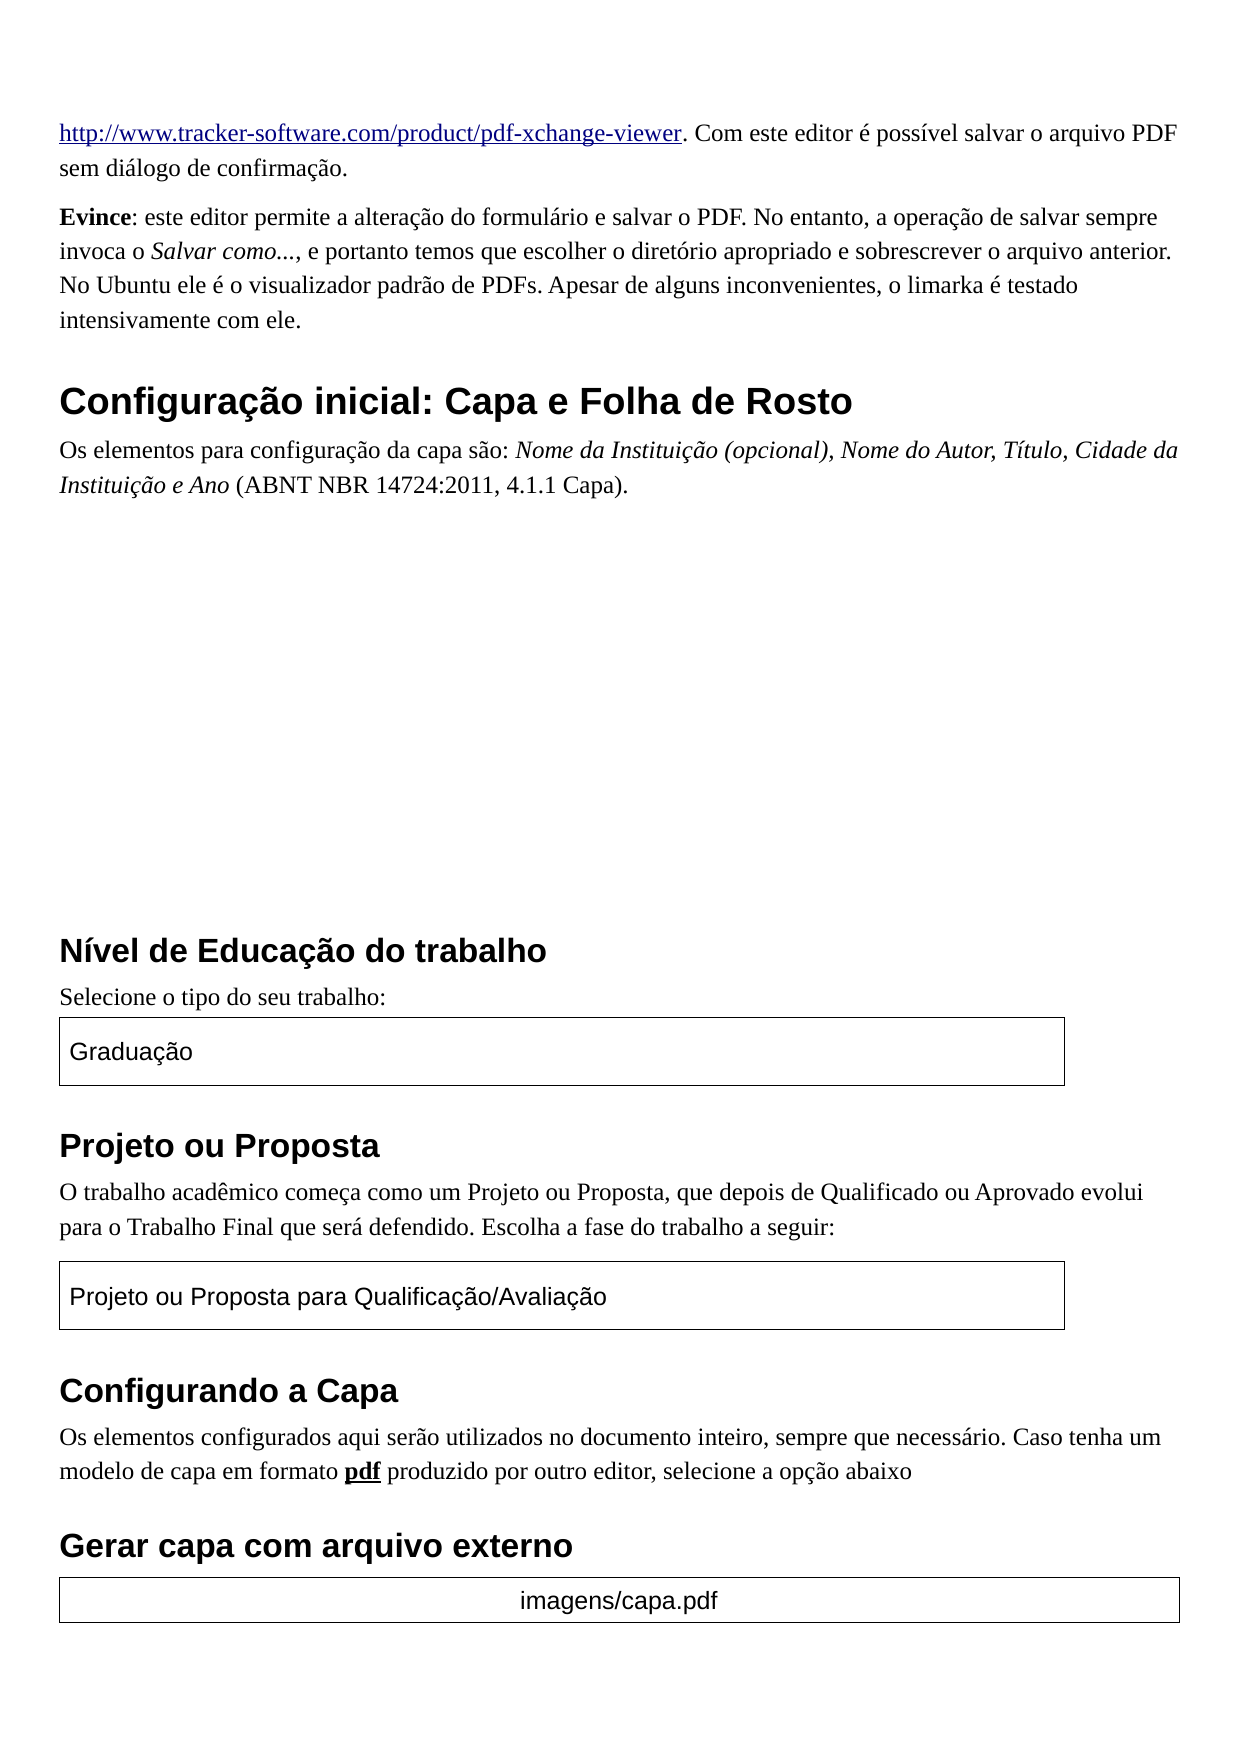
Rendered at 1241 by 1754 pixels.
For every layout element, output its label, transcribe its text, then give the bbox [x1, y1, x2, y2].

subtitle Configuração inicial: Capa e Folha de Rosto [59, 379, 1181, 423]
text Os elementos para configuração da capa são: Nome da Instituição (opcional), Nome do Autor, Título, Cidade da Instituição e Ano (ABNT NBR 14724:2011, 4.1.1 Capa). [59, 435, 1181, 498]
subtitle Gerar capa com arquivo externo [59, 1526, 1181, 1565]
text Evince: este editor permite a alteração do formulário e salvar o PDF. No entanto, a operação de salvar sempre invoca o Salvar como..., e portanto temos que escolher o diretório apropriado e sobrescrever o arquivo anterior. No Ubuntu ele é o visualizador padrão de PDFs. Apesar de alguns inconvenientes, o limarka é testado intensivamente com ele. [59, 202, 1181, 334]
text O trabalho acadêmico começa como um Projeto ou Proposta, que depois de Qualificado ou Aprovado evolui para o Trabalho Final que será defendido. Escolha a fase do trabalho a seguir: [59, 1177, 1181, 1241]
subtitle Nível de Educação do trabalho [59, 540, 1181, 970]
text Selecione o tipo do seu trabalho: [59, 982, 1181, 1085]
text http://www.tracker-software.com/product/pdf-xchange-viewer. Com este editor é possível salvar o arquivo PDF sem diálogo de confirmação. [59, 118, 1181, 181]
text Os elementos configurados aqui serão utilizados no documento inteiro, sempre que necessário. Caso tenha um modelo de capa em formato pdf produzido por outro editor, selecione a opção abaixo [59, 1422, 1181, 1485]
subtitle Projeto ou Proposta [59, 1126, 1181, 1165]
subtitle Configurando a Capa [59, 1371, 1181, 1409]
